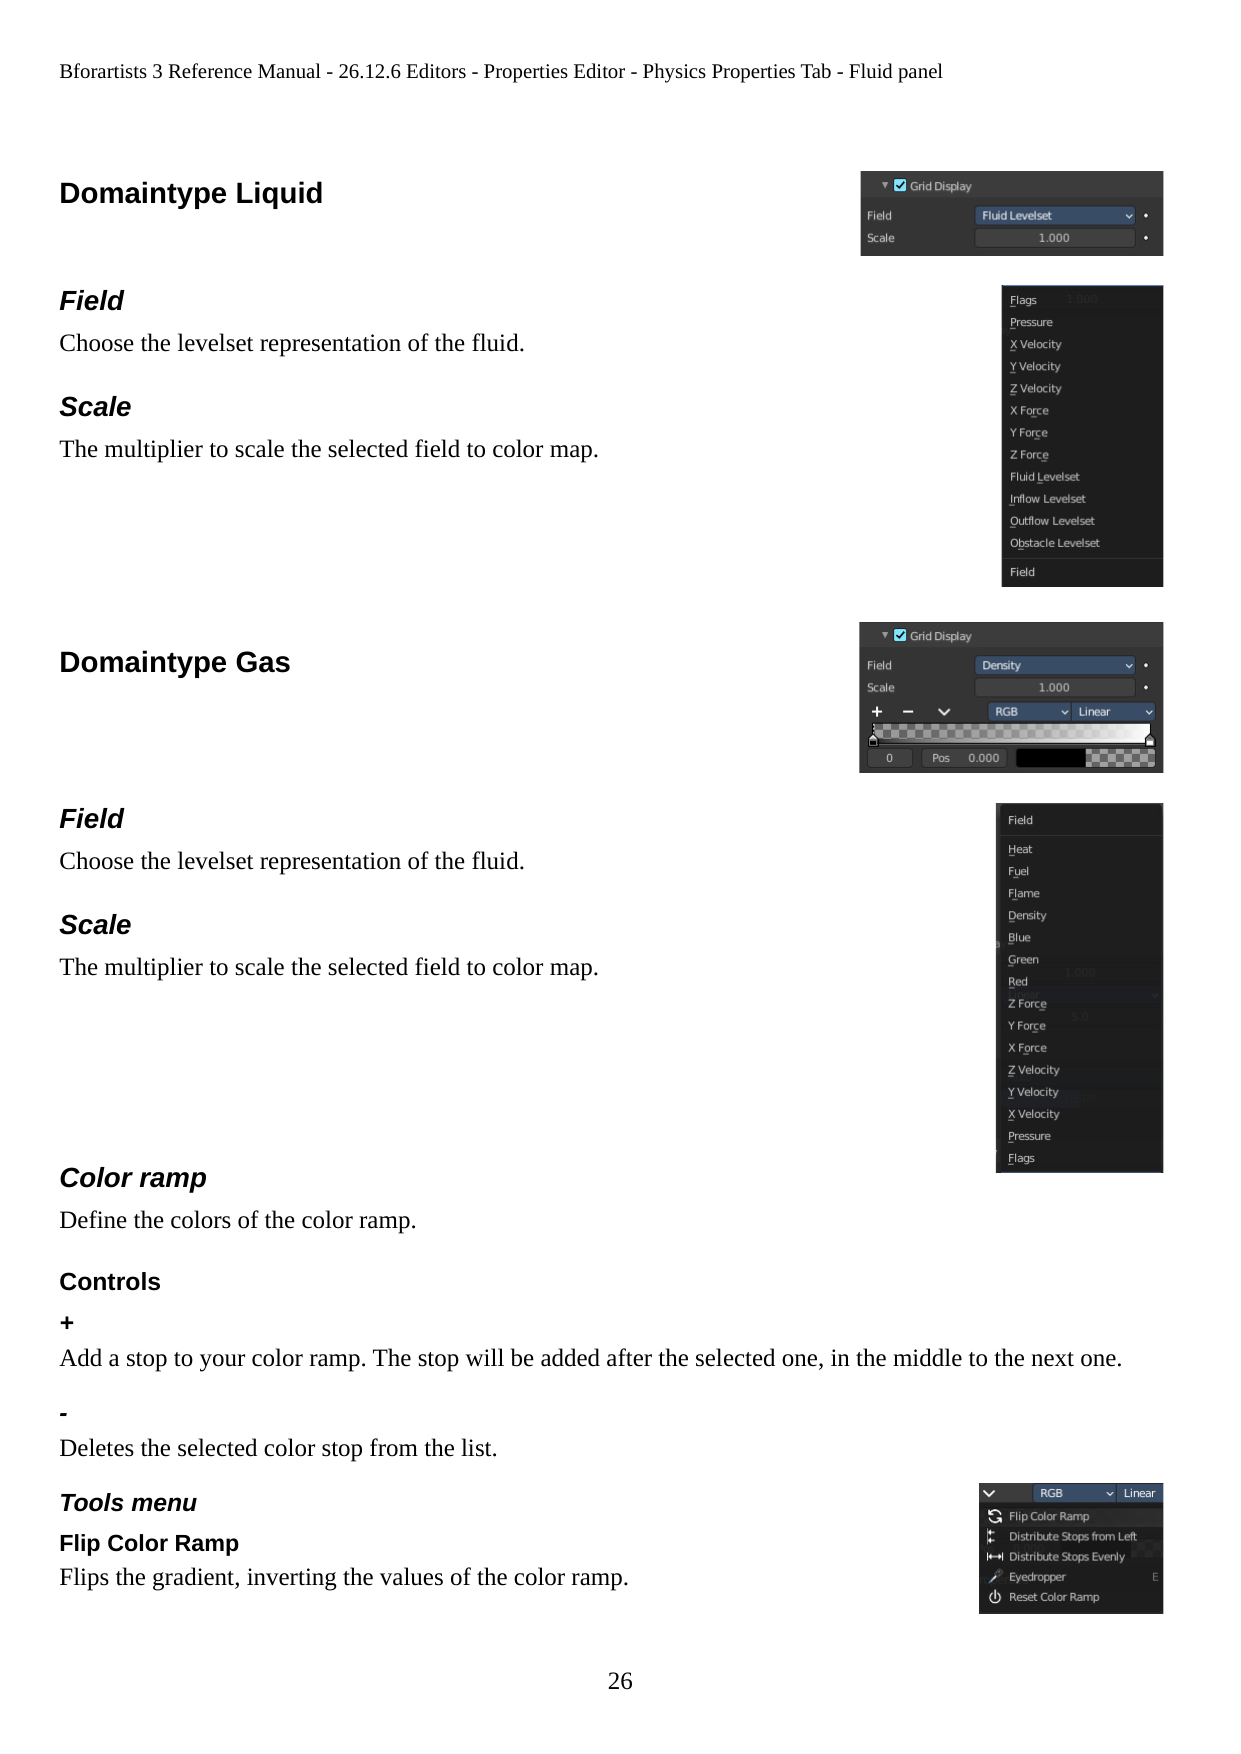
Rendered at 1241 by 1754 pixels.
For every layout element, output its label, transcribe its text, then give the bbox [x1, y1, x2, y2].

picture [979, 1483, 1164, 1614]
subtitle [1164, 645, 1181, 679]
text The multiplier to scale the selected field to color map. [59, 952, 995, 981]
subtitle Field [59, 802, 1181, 834]
subtitle [1164, 390, 1181, 422]
subtitle Scale [59, 390, 1001, 422]
text Flips the gradient, inverting the values of the color ramp. [59, 1562, 979, 1591]
subtitle - [59, 1398, 1181, 1427]
subtitle [1164, 1488, 1181, 1517]
text Add a stop to your color ramp. The stop will be added after the selected one, in the middle to the next one. [59, 1343, 1181, 1372]
subtitle [1164, 176, 1181, 210]
picture [995, 803, 1164, 1173]
text Choose the levelset representation of the fluid. [59, 846, 995, 875]
subtitle Domaintype Liquid [59, 176, 860, 210]
subtitle Scale [59, 908, 995, 940]
subtitle [1164, 1529, 1181, 1556]
picture [859, 622, 1164, 773]
picture [860, 171, 1164, 256]
subtitle Tools menu [59, 1488, 979, 1517]
subtitle Flip Color Ramp [59, 1529, 979, 1556]
subtitle Domaintype Gas [59, 645, 859, 679]
text Choose the levelset representation of the fluid. [59, 328, 1001, 357]
subtitle + [59, 1308, 1181, 1337]
subtitle Color ramp [59, 1161, 1181, 1193]
text Define the colors of the color ramp. [59, 1206, 1181, 1234]
text Deletes the selected color stop from the list. [59, 1433, 1181, 1462]
subtitle Controls [59, 1267, 1181, 1296]
picture [1001, 285, 1164, 587]
subtitle Field [59, 284, 1181, 316]
subtitle [1164, 908, 1181, 940]
text The multiplier to scale the selected field to color map. [59, 434, 1001, 463]
